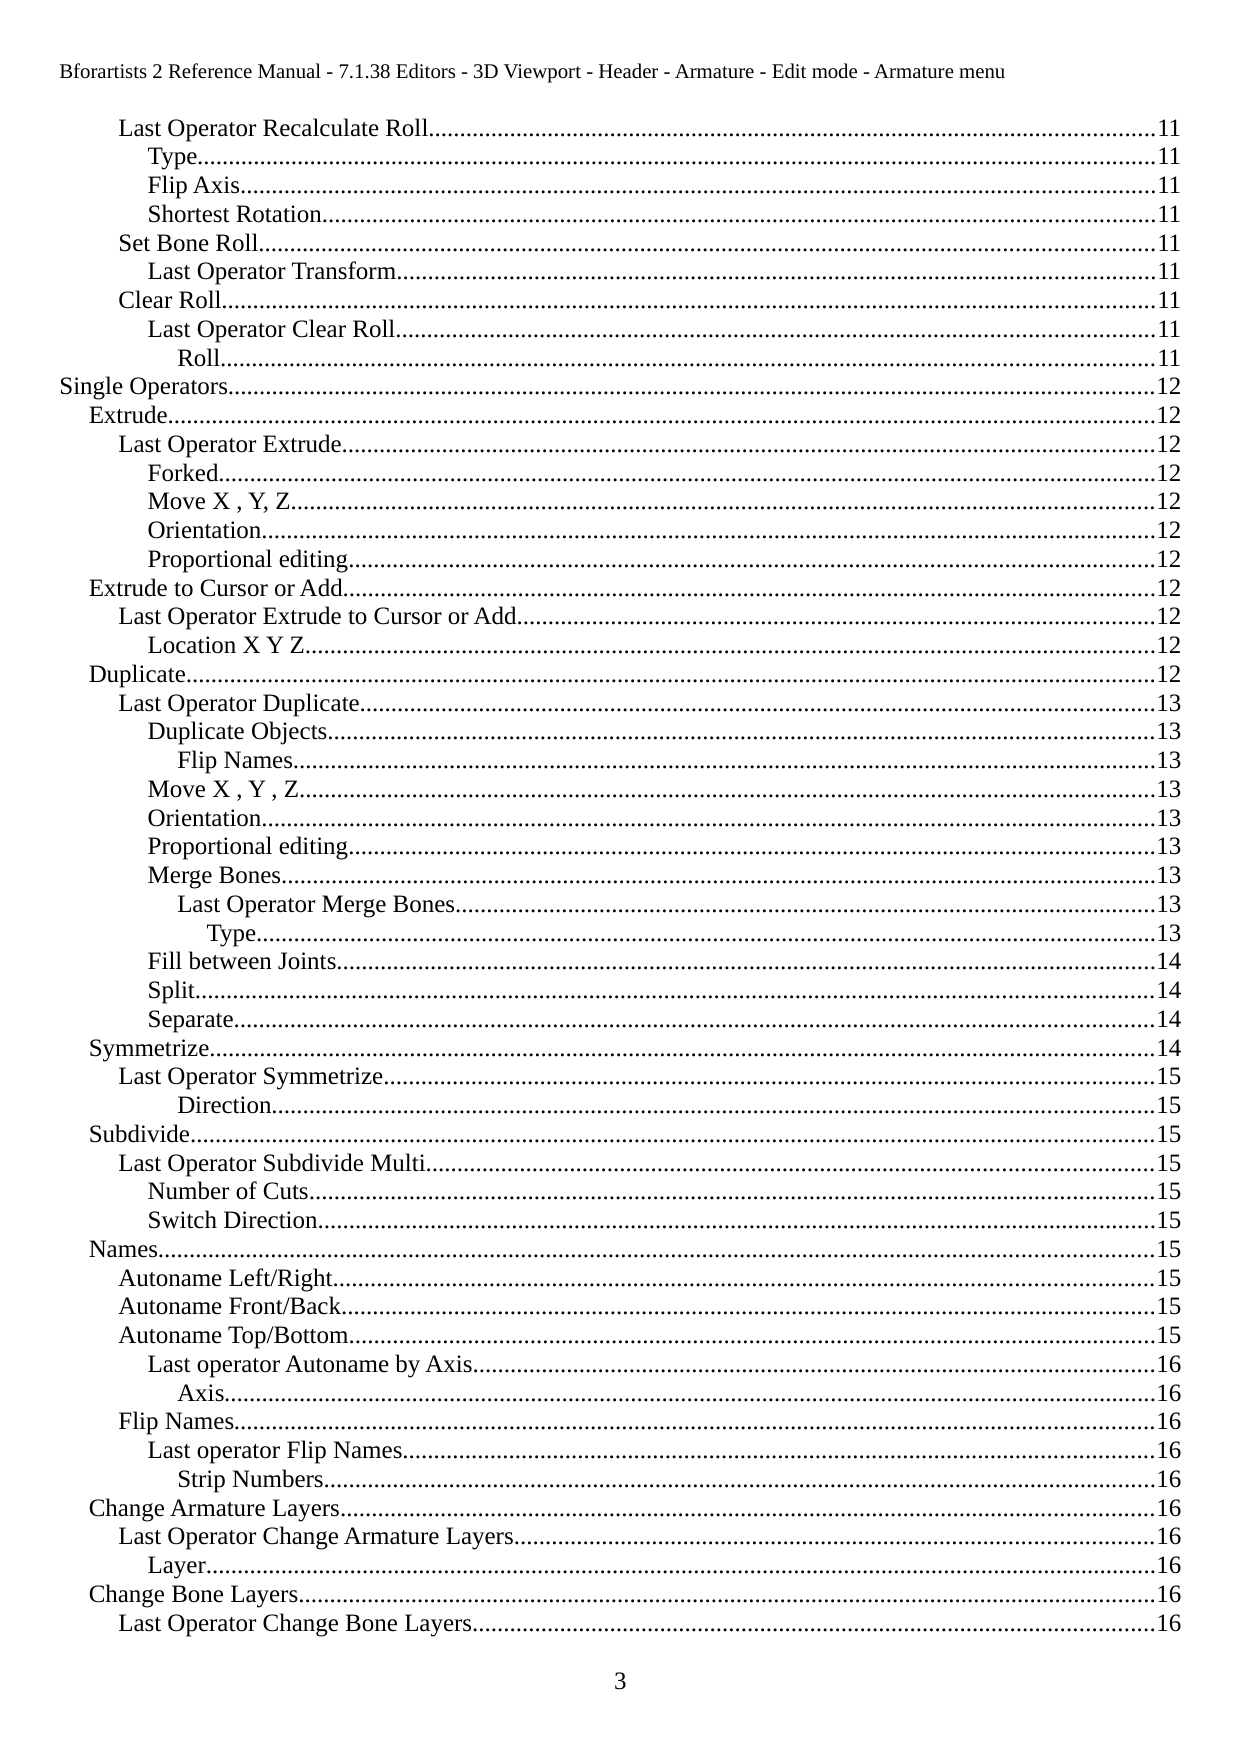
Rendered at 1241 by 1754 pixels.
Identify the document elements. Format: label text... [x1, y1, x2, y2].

text Location X Y Z 12 [147, 630, 1181, 659]
text Move X , Y , Z 13 [147, 774, 1181, 803]
text Layer 16 [147, 1550, 1181, 1579]
text Last Operator Clear Roll 11 [147, 314, 1181, 343]
text Orientation 12 [147, 515, 1181, 544]
text Duplicate 12 [88, 659, 1181, 688]
text Proportional editing 13 [147, 831, 1181, 860]
text Direction 15 [177, 1090, 1181, 1119]
text Last operator Flip Names 16 [147, 1435, 1181, 1464]
text Set Bone Roll 11 [118, 228, 1181, 256]
text Clear Roll 11 [118, 285, 1181, 314]
text Change Armature Layers 16 [88, 1493, 1181, 1521]
text Separate 14 [147, 1004, 1181, 1033]
text Move X , Y, Z 12 [147, 486, 1181, 515]
text Shortest Rotation 11 [147, 199, 1181, 228]
text Switch Direction 15 [147, 1205, 1181, 1234]
text Merge Bones 13 [147, 860, 1181, 889]
text Symmetrize 14 [88, 1033, 1181, 1061]
text Last Operator Duplicate 13 [118, 688, 1181, 716]
text Subdivide 15 [88, 1119, 1181, 1148]
text Last Operator Symmetrize 15 [118, 1061, 1181, 1090]
text Flip Names 13 [177, 745, 1181, 774]
text Names 15 [88, 1234, 1181, 1263]
text Last Operator Change Armature Layers 16 [118, 1521, 1181, 1550]
text Change Bone Layers 16 [88, 1579, 1181, 1608]
text Extrude to Cursor or Add 12 [88, 573, 1181, 601]
text Fill between Joints 14 [147, 946, 1181, 975]
text Axis 16 [177, 1378, 1181, 1406]
text Duplicate Objects 13 [147, 716, 1181, 745]
text Roll 11 [177, 343, 1181, 371]
text Last Operator Change Bone Layers 16 [118, 1608, 1181, 1636]
text Proportional editing 12 [147, 544, 1181, 573]
text Autoname Top/Bottom 15 [118, 1320, 1181, 1349]
text Last Operator Recalculate Roll 11 [118, 113, 1181, 141]
text Last Operator Merge Bones 13 [177, 889, 1181, 918]
text Last Operator Extrude 12 [118, 429, 1181, 458]
text Strip Numbers 16 [177, 1464, 1181, 1493]
text Extrude 12 [88, 400, 1181, 429]
text Last Operator Subdivide Multi 15 [118, 1148, 1181, 1176]
text Split 14 [147, 975, 1181, 1004]
text Last Operator Extrude to Cursor or Add 12 [118, 601, 1181, 630]
text Number of Cuts 15 [147, 1176, 1181, 1205]
text Last operator Autoname by Axis 16 [147, 1349, 1181, 1378]
text Forked 12 [147, 458, 1181, 486]
text Type 11 [147, 141, 1181, 170]
text Flip Axis 11 [147, 170, 1181, 199]
text Autoname Front/Back 15 [118, 1291, 1181, 1320]
text Autoname Left/Right 15 [118, 1263, 1181, 1291]
text Orientation 13 [147, 803, 1181, 831]
text Last Operator Transform 11 [147, 256, 1181, 285]
text Single Operators 12 [59, 371, 1181, 400]
text Flip Names 16 [118, 1406, 1181, 1435]
text Type 13 [206, 918, 1181, 946]
